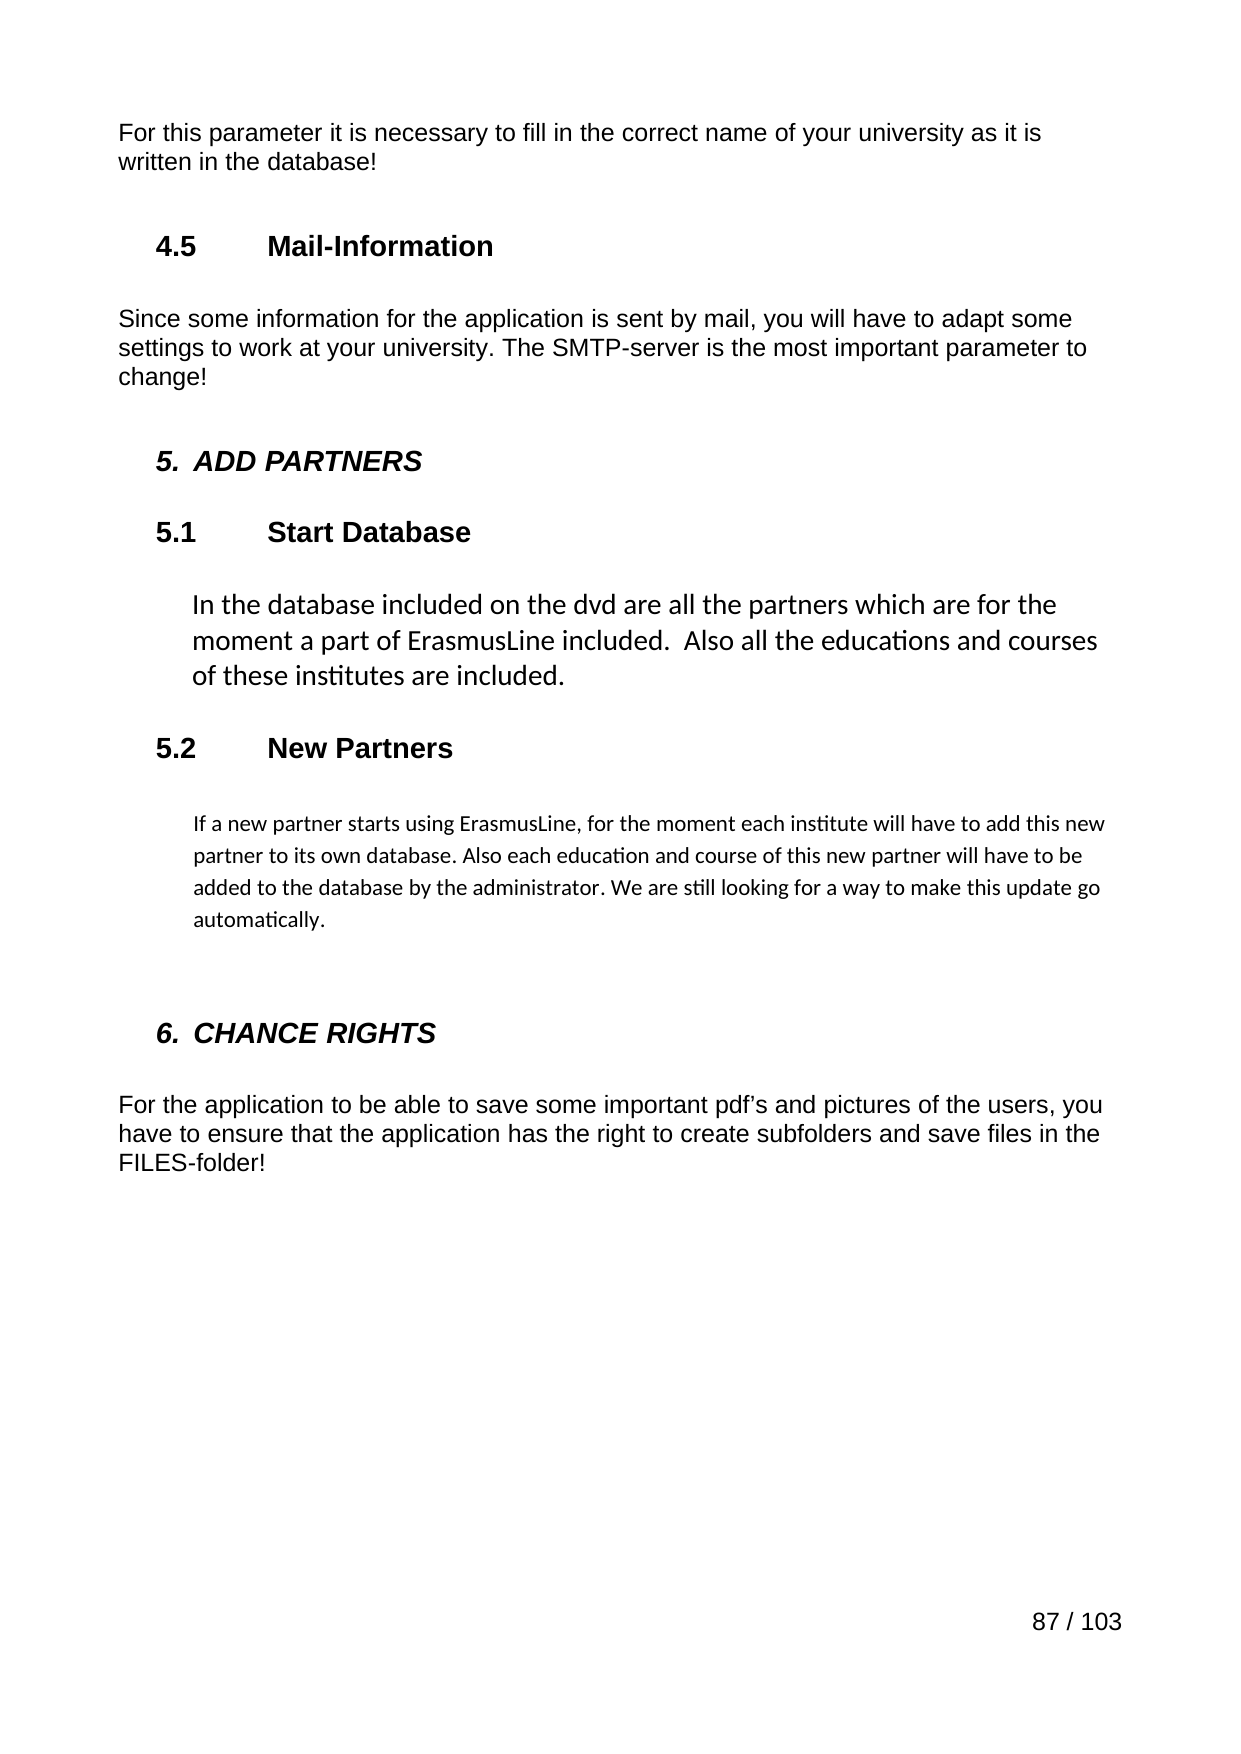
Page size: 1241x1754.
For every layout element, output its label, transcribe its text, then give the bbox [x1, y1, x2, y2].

text If a new partner starts using ErasmusLine, for the moment each institute will have to add this new partner to its own database. Also each education and course of this new partner will have to be added to the database by the administrator. We are still looking for a way to make this update go automatically. [193, 777, 1122, 966]
subtitle Start Database [156, 515, 1122, 549]
text For this parameter it is necessary to fill in the correct name of your university as it is written in the database! [118, 118, 1122, 176]
subtitle Mail-Information [156, 229, 1122, 263]
subtitle ADD PARTNERS [156, 444, 1122, 478]
subtitle CHANCE RIGHTS [156, 1016, 1122, 1049]
text For the application to be able to save some important pdf’s and pictures of the users, you have to ensure that the application has the right to create subfolders and save files in the FILES-folder! [118, 1062, 1122, 1177]
text Since some information for the application is sent by mail, you will have to adapt some settings to work at your university. The SMTP-server is the most important parameter to change! [118, 304, 1122, 419]
subtitle In the database included on the dvd are all the partners which are for the moment a part of ErasmusLine included. Also all the educations and courses of these institutes are included. [192, 586, 1122, 693]
subtitle New Partners [156, 731, 1122, 764]
